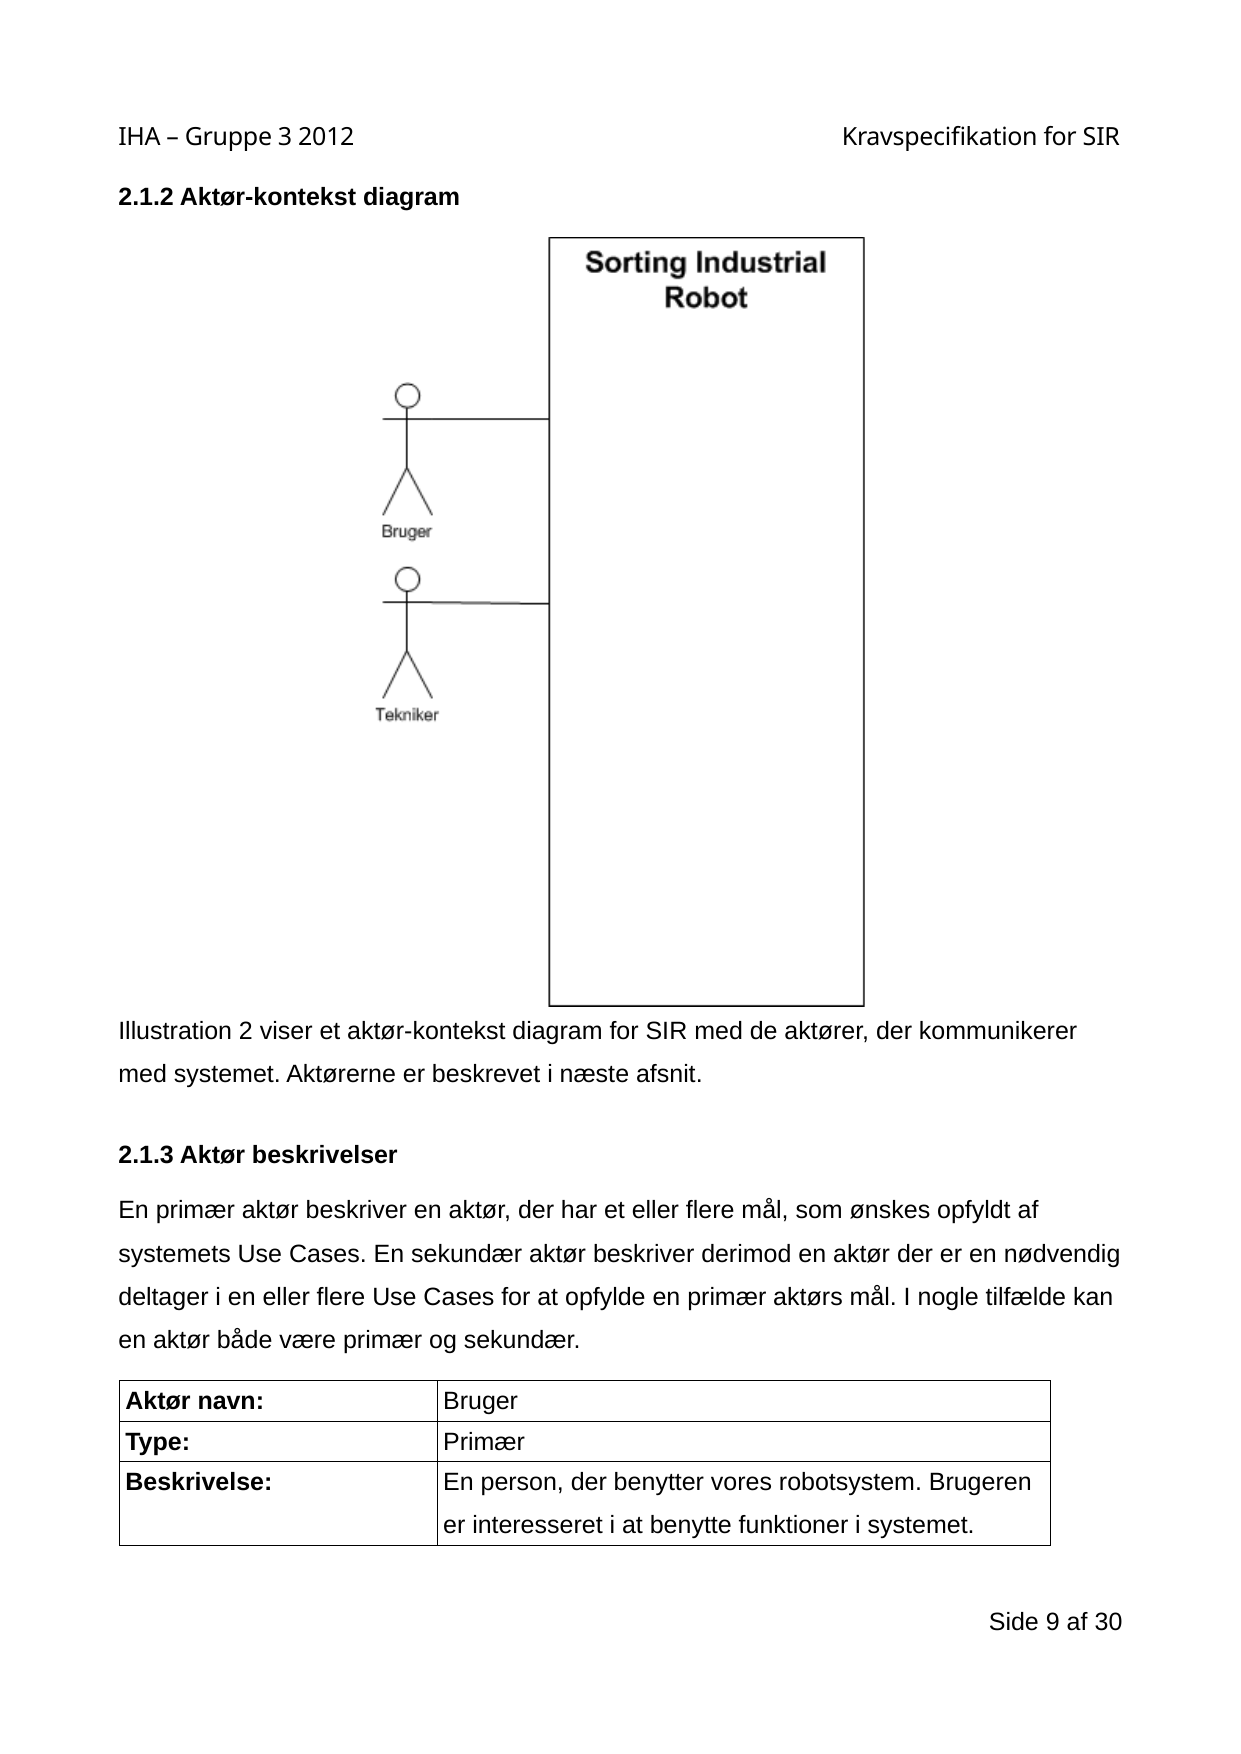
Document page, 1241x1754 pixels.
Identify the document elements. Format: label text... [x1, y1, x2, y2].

table_header Aktør navn: [120, 1381, 437, 1421]
table_cell Beskrivelse: [120, 1462, 437, 1544]
table_cell Primær [438, 1422, 1050, 1461]
table_cell Type: [120, 1422, 437, 1461]
text En primær aktør beskriver en aktør, der har et eller flere mål, som ønskes opfyldt af systemets Use Cases. En sekundær aktør beskriver derimod en aktør der er en nødvendig deltager i en eller flere Use Cases for at opfylde en primær aktørs mål. I nogle tilfælde kan en aktør både være primær og sekundær. [118, 1195, 1122, 1353]
subtitle 2.1.2 Aktør-kontekst diagram [118, 182, 1122, 210]
table_header Bruger [438, 1381, 1050, 1421]
picture [375, 237, 865, 1007]
text Illustration 2 viser et aktør-kontekst diagram for SIR med de aktører, der kommunikerer med systemet. Aktørerne er beskrevet i næste afsnit. [118, 1016, 1122, 1088]
table_cell En person, der benytter vores robotsystem. Brugeren er interesseret i at benytte funktioner i systemet. [438, 1462, 1050, 1544]
subtitle 2.1.3 Aktør beskrivelser [118, 1140, 1122, 1168]
